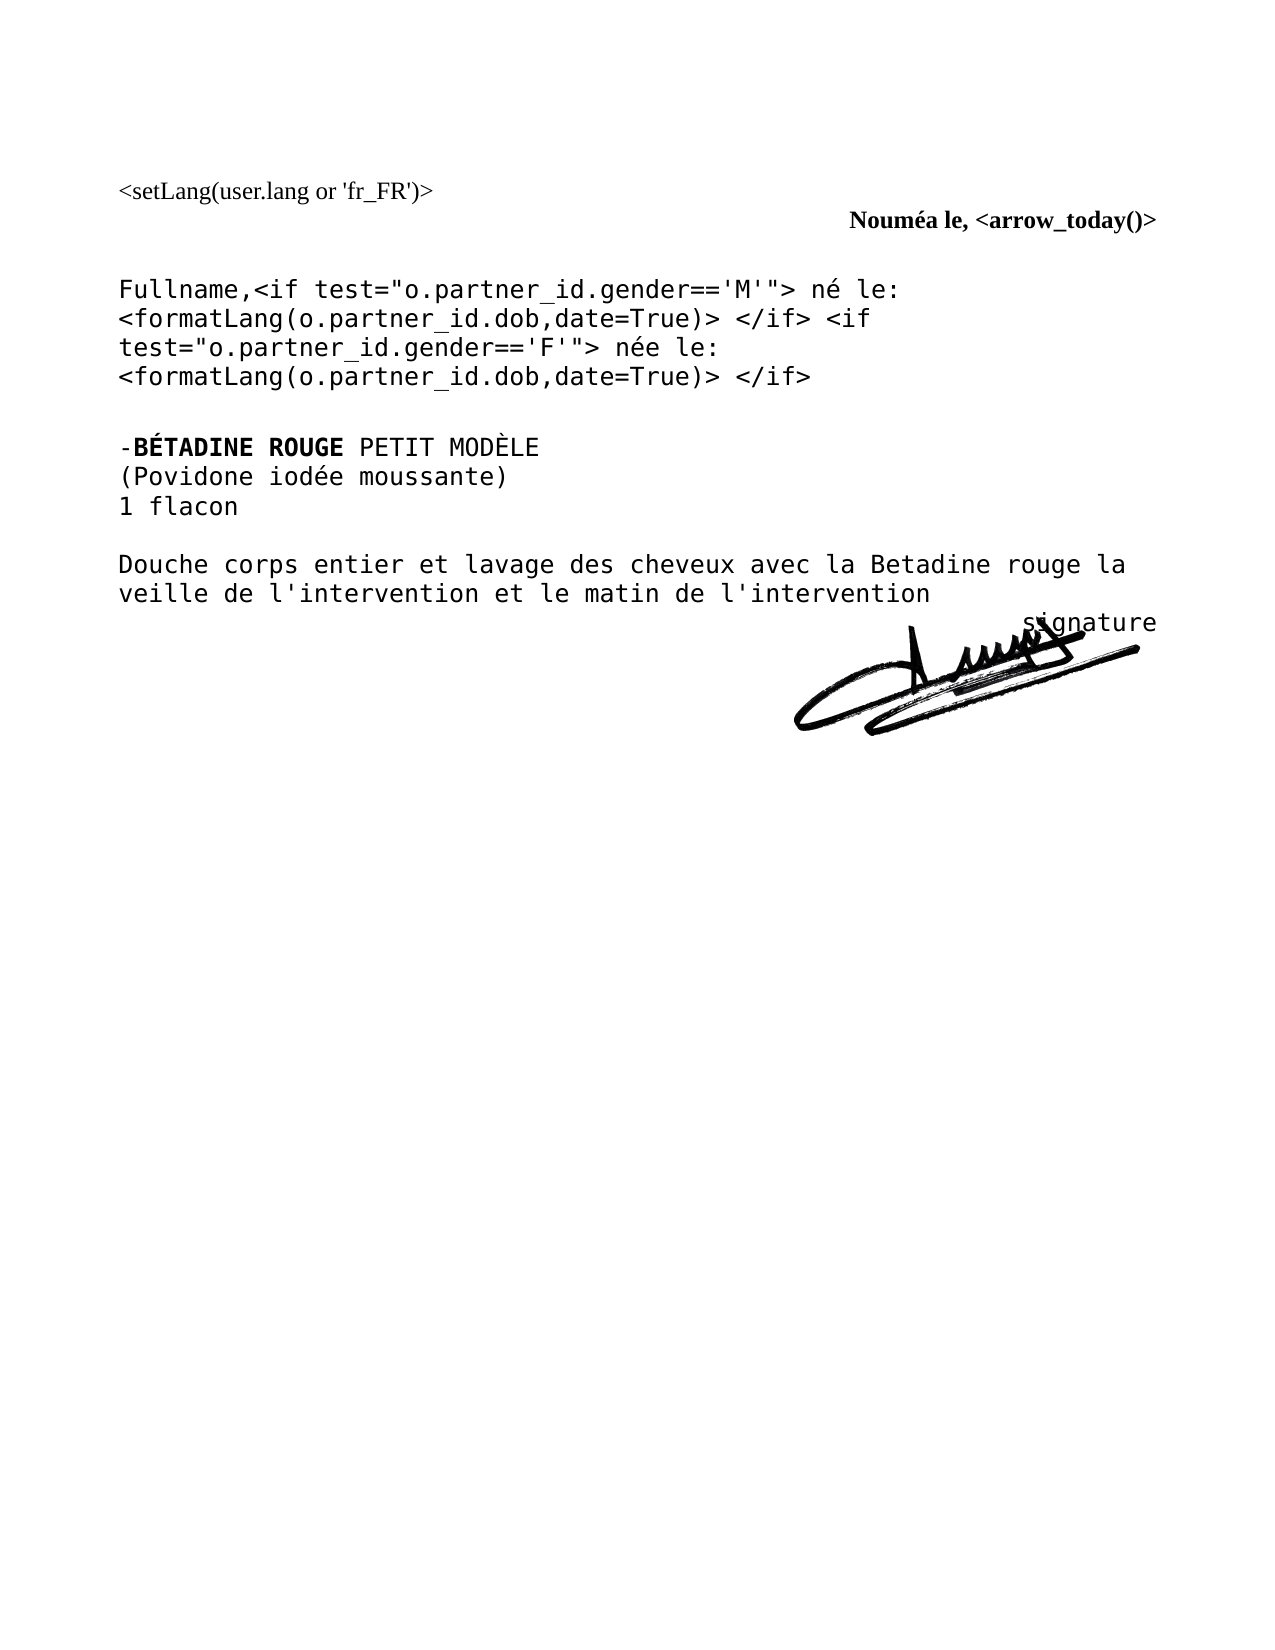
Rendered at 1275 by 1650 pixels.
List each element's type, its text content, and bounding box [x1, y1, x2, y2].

text signature [118, 608, 1157, 638]
text Douche corps entier et lavage des cheveux avec la Betadine rouge la veille de l'intervention et le matin de l'intervention [118, 550, 1157, 608]
text Fullname,<if test="o.partner_id.gender=='M'"> né le: <formatLang(o.partner_id.dob,date=True)> </if> <if test="o.partner_id.gender=='F'"> née le: <formatLang(o.partner_id.dob,date=True)> </if> [118, 275, 1157, 392]
text Nouméa le, <arrow_today()> [118, 205, 1157, 234]
text -BÉTADINE ROUGE PETIT MODÈLE (Povidone iodée moussante) 1 flacon [118, 433, 1157, 521]
picture [793, 616, 1141, 736]
text <setLang(user.lang or 'fr_FR')> [118, 176, 1157, 205]
